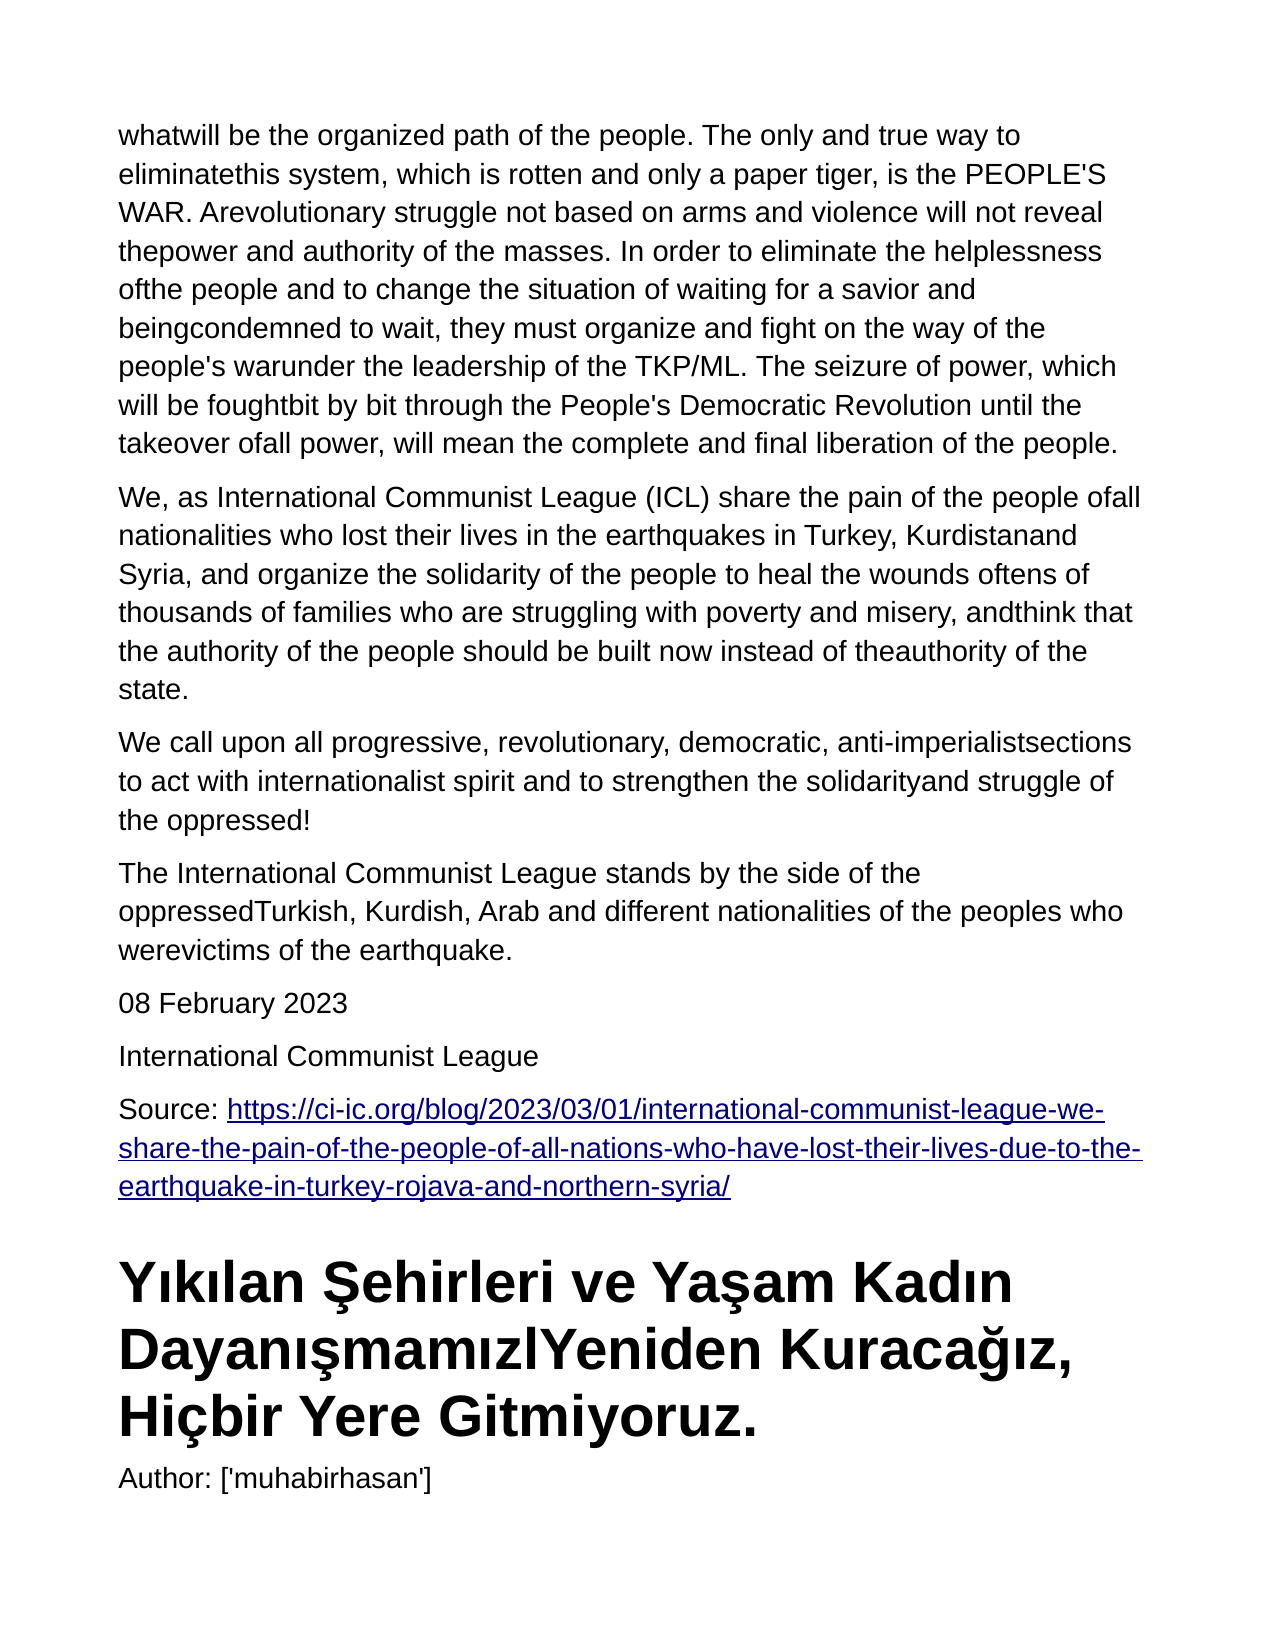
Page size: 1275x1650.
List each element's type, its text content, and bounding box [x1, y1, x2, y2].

text Author: ['muhabirhasan'] [118, 1461, 1157, 1494]
subtitle Yıkılan Şehirleri ve Yaşam Kadın DayanışmamızlYeniden Kuracağız, Hiçbir Yere Gitmiyoruz. [118, 1247, 1157, 1448]
text whatwill be the organized path of the people. The only and true way to eliminatethis system, which is rotten and only a paper tiger, is the PEOPLE'S WAR. Arevolutionary struggle not based on arms and violence will not reveal thepower and authority of the masses. In order to eliminate the helplessness ofthe people and to change the situation of waiting for a savior and beingcondemned to wait, they must organize and fight on the way of the people's warunder the leadership of the TKP/ML. The seizure of power, which will be foughtbit by bit through the People's Democratic Revolution until the takeover ofall power, will mean the complete and final liberation of the people. [118, 118, 1157, 460]
text 08 February 2023 [118, 986, 1157, 1019]
text The International Communist League stands by the side of the oppressedTurkish, Kurdish, Arab and different nationalities of the peoples who werevictims of the earthquake. [118, 856, 1157, 966]
text We call upon all progressive, revolutionary, democratic, anti-imperialistsections to act with internationalist spirit and to strengthen the solidarityand struggle of the oppressed! [118, 725, 1157, 836]
text We, as International Communist League (ICL) share the pain of the people ofall nationalities who lost their lives in the earthquakes in Turkey, Kurdistanand Syria, and organize the solidarity of the people to heal the wounds oftens of thousands of families who are struggling with poverty and misery, andthink that the authority of the people should be built now instead of theauthority of the state. [118, 479, 1157, 706]
text Source: https://ci-ic.org/blog/2023/03/01/international-communist-league-we-share-the-pain-of-the-people-of-all-nations-who-have-lost-their-lives-due-to-the-earthquake-in-turkey-rojava-and-northern-syria/ [118, 1092, 1157, 1203]
text International Communist League [118, 1039, 1157, 1072]
